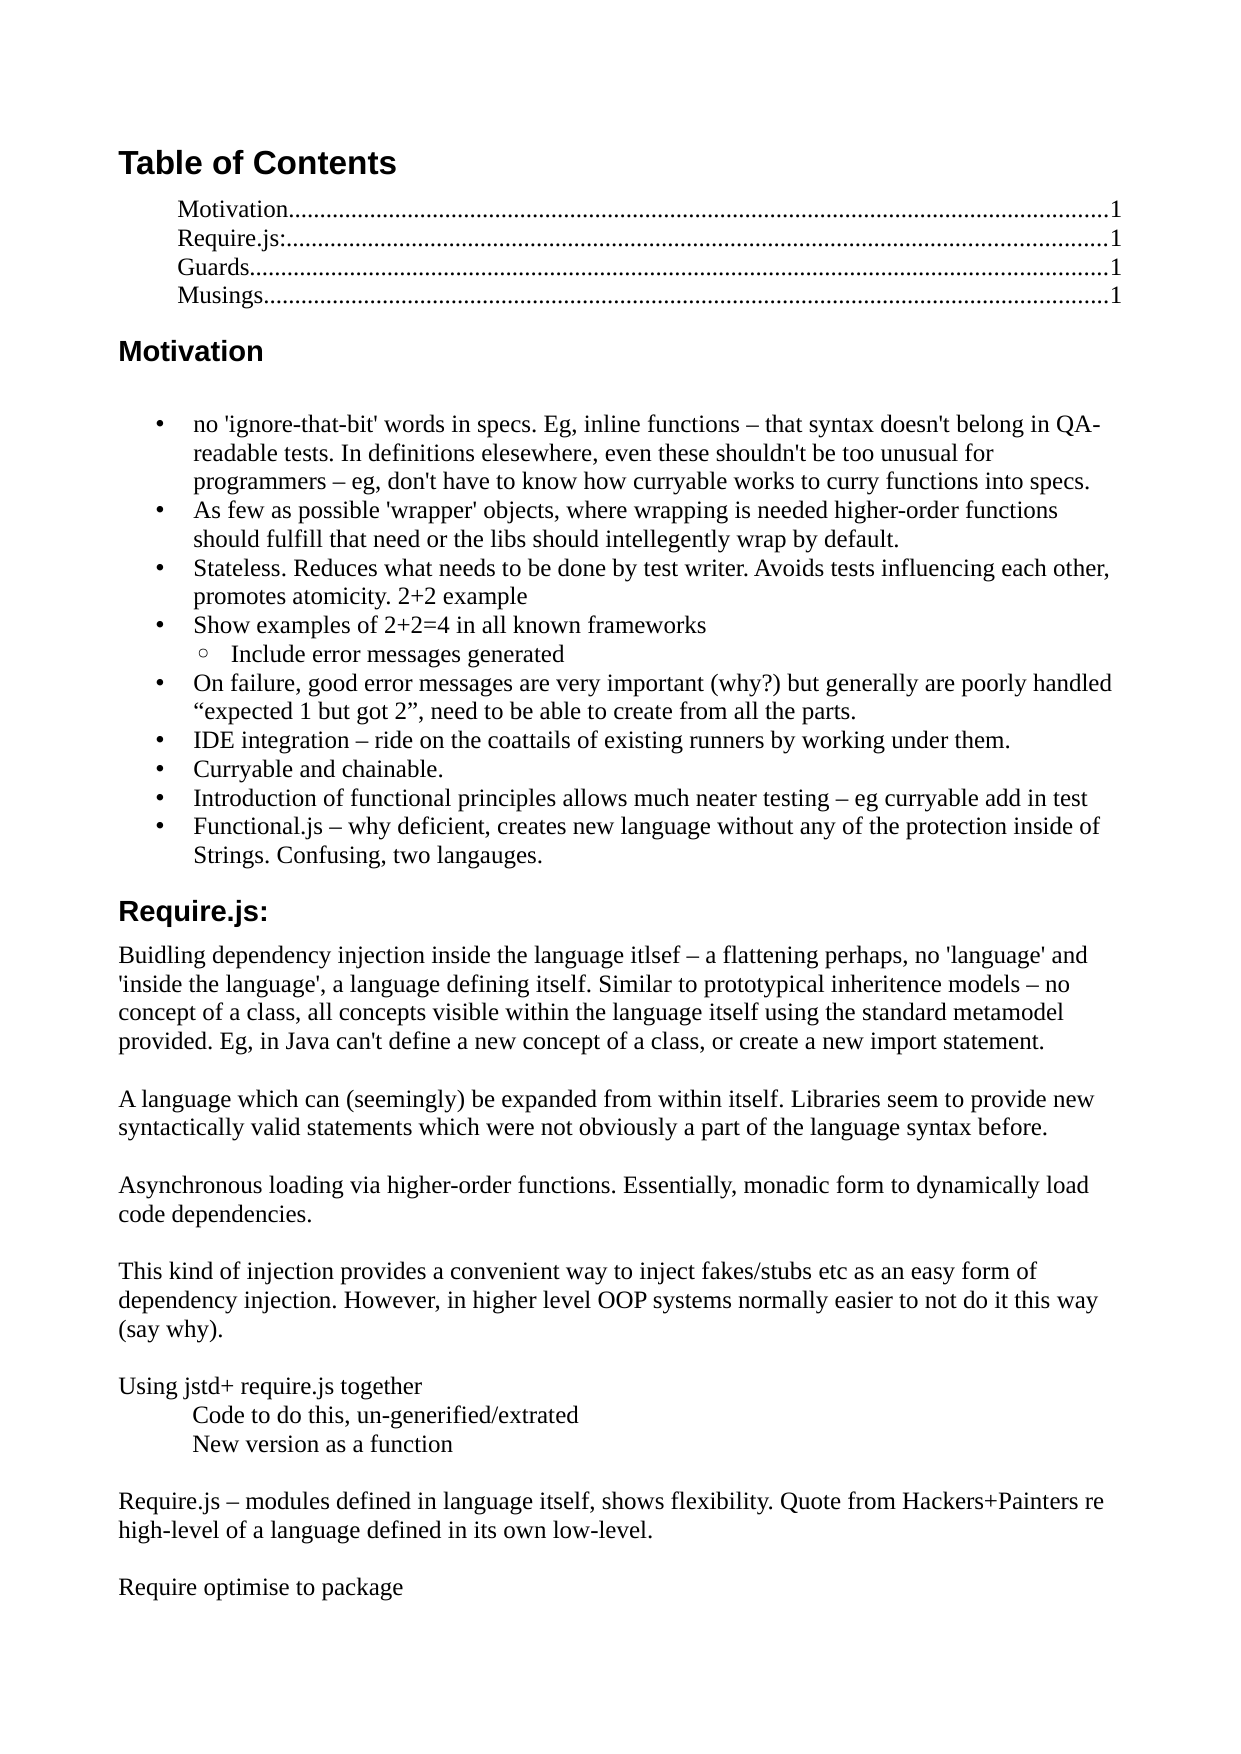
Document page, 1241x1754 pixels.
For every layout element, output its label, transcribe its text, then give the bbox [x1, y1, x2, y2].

list On failure, good error messages are very important (why?) but generally are poorly handled “expected 1 but got 2”, need to be able to create from all the parts. [156, 668, 1122, 725]
text Require optimise to package [118, 1572, 1122, 1601]
list Introduction of functional principles allows much neater testing – eg curryable add in test [156, 783, 1122, 811]
list Curryable and chainable. [156, 754, 1122, 783]
text Motivation 1 [177, 194, 1122, 223]
list no 'ignore-that-bit' words in specs. Eg, inline functions – that syntax doesn't belong in QA-readable tests. In definitions elesewhere, even these shouldn't be too unusual for programmers – eg, don't have to know how curryable works to curry functions into specs. [156, 409, 1122, 495]
text Require.js: 1 [177, 223, 1122, 252]
list IDE integration – ride on the coattails of existing runners by working under them. [156, 725, 1122, 754]
list Functional.js – why deficient, creates new language without any of the protection inside of Strings. Confusing, two langauges. [156, 811, 1122, 869]
text This kind of injection provides a convenient way to inject fakes/stubs etc as an easy form of dependency injection. However, in higher level OOP systems normally easier to not do it this way (say why). [118, 1256, 1122, 1342]
subtitle Motivation [118, 334, 1122, 368]
subtitle Table of Contents [118, 143, 1122, 182]
list Show examples of 2+2=4 in all known frameworks [156, 610, 1122, 639]
text Require.js – modules defined in language itself, shows flexibility. Quote from Hackers+Painters re high-level of a language defined in its own low-level. [118, 1486, 1122, 1544]
text Musings 1 [177, 280, 1122, 309]
subtitle Require.js: [118, 894, 1122, 927]
text A language which can (seemingly) be expanded from within itself. Libraries seem to provide new syntactically valid statements which were not obviously a part of the language syntax before. [118, 1084, 1122, 1141]
text Asynchronous loading via higher-order functions. Essentially, monadic form to dynamically load code dependencies. [118, 1170, 1122, 1227]
text Buidling dependency injection inside the language itlsef – a flattening perhaps, no 'language' and 'inside the language', a language defining itself. Similar to prototypical inheritence models – no concept of a class, all concepts visible within the language itself using the standard metamodel provided. Eg, in Java can't define a new concept of a class, or create a new import statement. [118, 940, 1122, 1055]
list As few as possible 'wrapper' objects, where wrapping is needed higher-order functions should fulfill that need or the libs should intellegently wrap by default. [156, 495, 1122, 553]
text Guards 1 [177, 252, 1122, 280]
text New version as a function [118, 1429, 1122, 1457]
list Include error messages generated [193, 639, 1122, 668]
text Using jstd+ require.js together [118, 1371, 1122, 1400]
list Stateless. Reduces what needs to be done by test writer. Avoids tests influencing each other, promotes atomicity. 2+2 example [156, 553, 1122, 610]
text Code to do this, un-generified/extrated [118, 1400, 1122, 1429]
